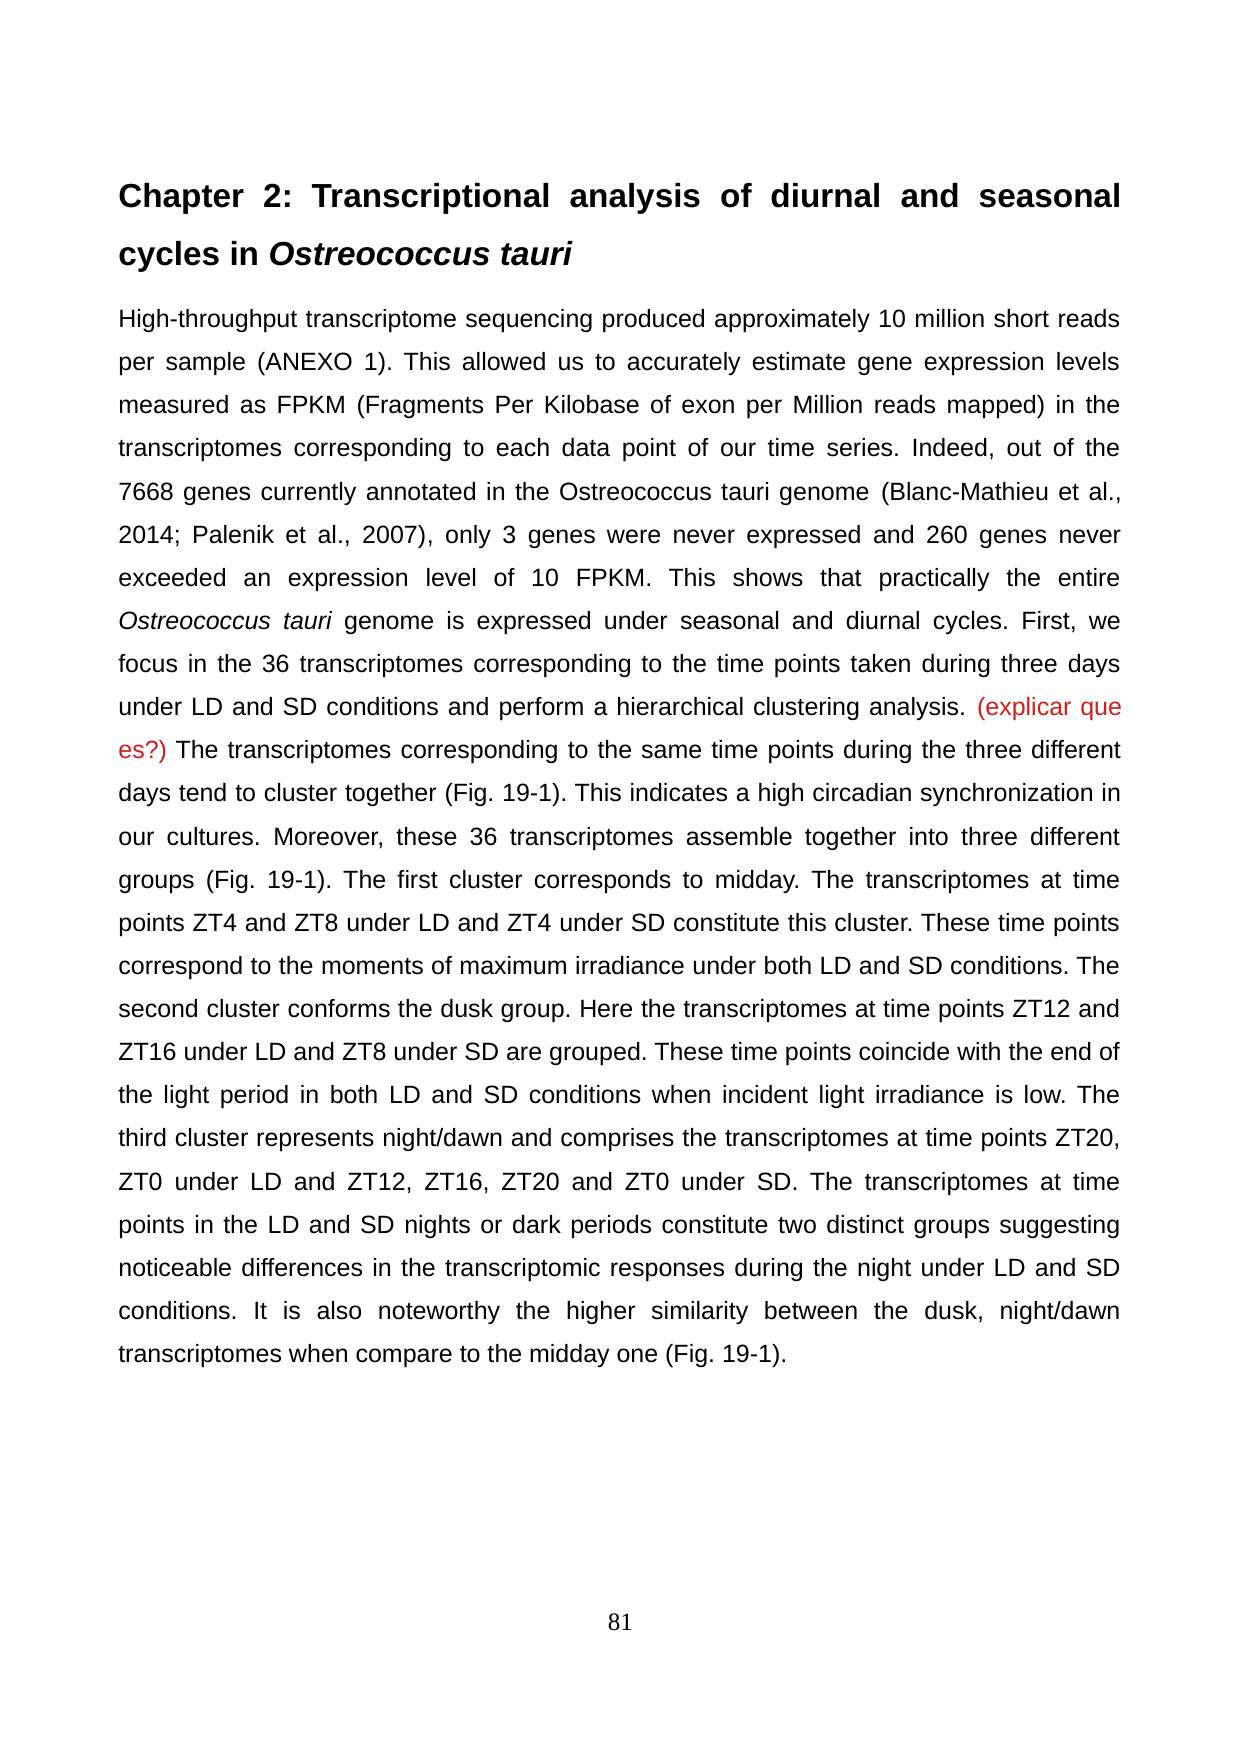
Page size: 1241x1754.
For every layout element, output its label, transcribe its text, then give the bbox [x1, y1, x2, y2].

subtitle Chapter 2: Transcriptional analysis of diurnal and seasonal cycles in Ostreococcus tauri [118, 176, 1122, 272]
text High-throughput transcriptome sequencing produced approximately 10 million short reads per sample (ANEXO 1). This allowed us to accurately estimate gene expression levels measured as FPKM (Fragments Per Kilobase of exon per Million reads mapped) in the transcriptomes corresponding to each data point of our time series. Indeed, out of the 7668 genes currently annotated in the Ostreococcus tauri genome (Blanc-Mathieu et al., 2014; Palenik et al., 2007)⁠, only 3 genes were never expressed and 260 genes never exceeded an expression level of 10 FPKM. This shows that practically the entire Ostreococcus tauri genome is expressed under seasonal and diurnal cycles. First, we focus in the 36 transcriptomes corresponding to the time points taken during three days under LD and SD conditions and perform a hierarchical clustering analysis. (explicar que es?) The transcriptomes corresponding to the same time points during the three different days tend to cluster together (Fig. 19-1). This indicates a high circadian synchronization in our cultures. Moreover, these 36 transcriptomes assemble together into three different groups (Fig. 19-1). The first cluster corresponds to midday. The transcriptomes at time points ZT4 and ZT8 under LD and ZT4 under SD constitute this cluster. These time points correspond to the moments of maximum irradiance under both LD and SD conditions. The second cluster conforms the dusk group. Here the transcriptomes at time points ZT12 and ZT16 under LD and ZT8 under SD are grouped. These time points coincide with the end of the light period in both LD and SD conditions when incident light irradiance is low. The third cluster represents night/dawn and comprises the transcriptomes at time points ZT20, ZT0 under LD and ZT12, ZT16, ZT20 and ZT0 under SD. The transcriptomes at time points in the LD and SD nights or dark periods constitute two distinct groups suggesting noticeable differences in the transcriptomic responses during the night under LD and SD conditions. It is also noteworthy the higher similarity between the dusk, night/dawn transcriptomes when compare to the midday one (Fig. 19-1). [118, 304, 1122, 1368]
